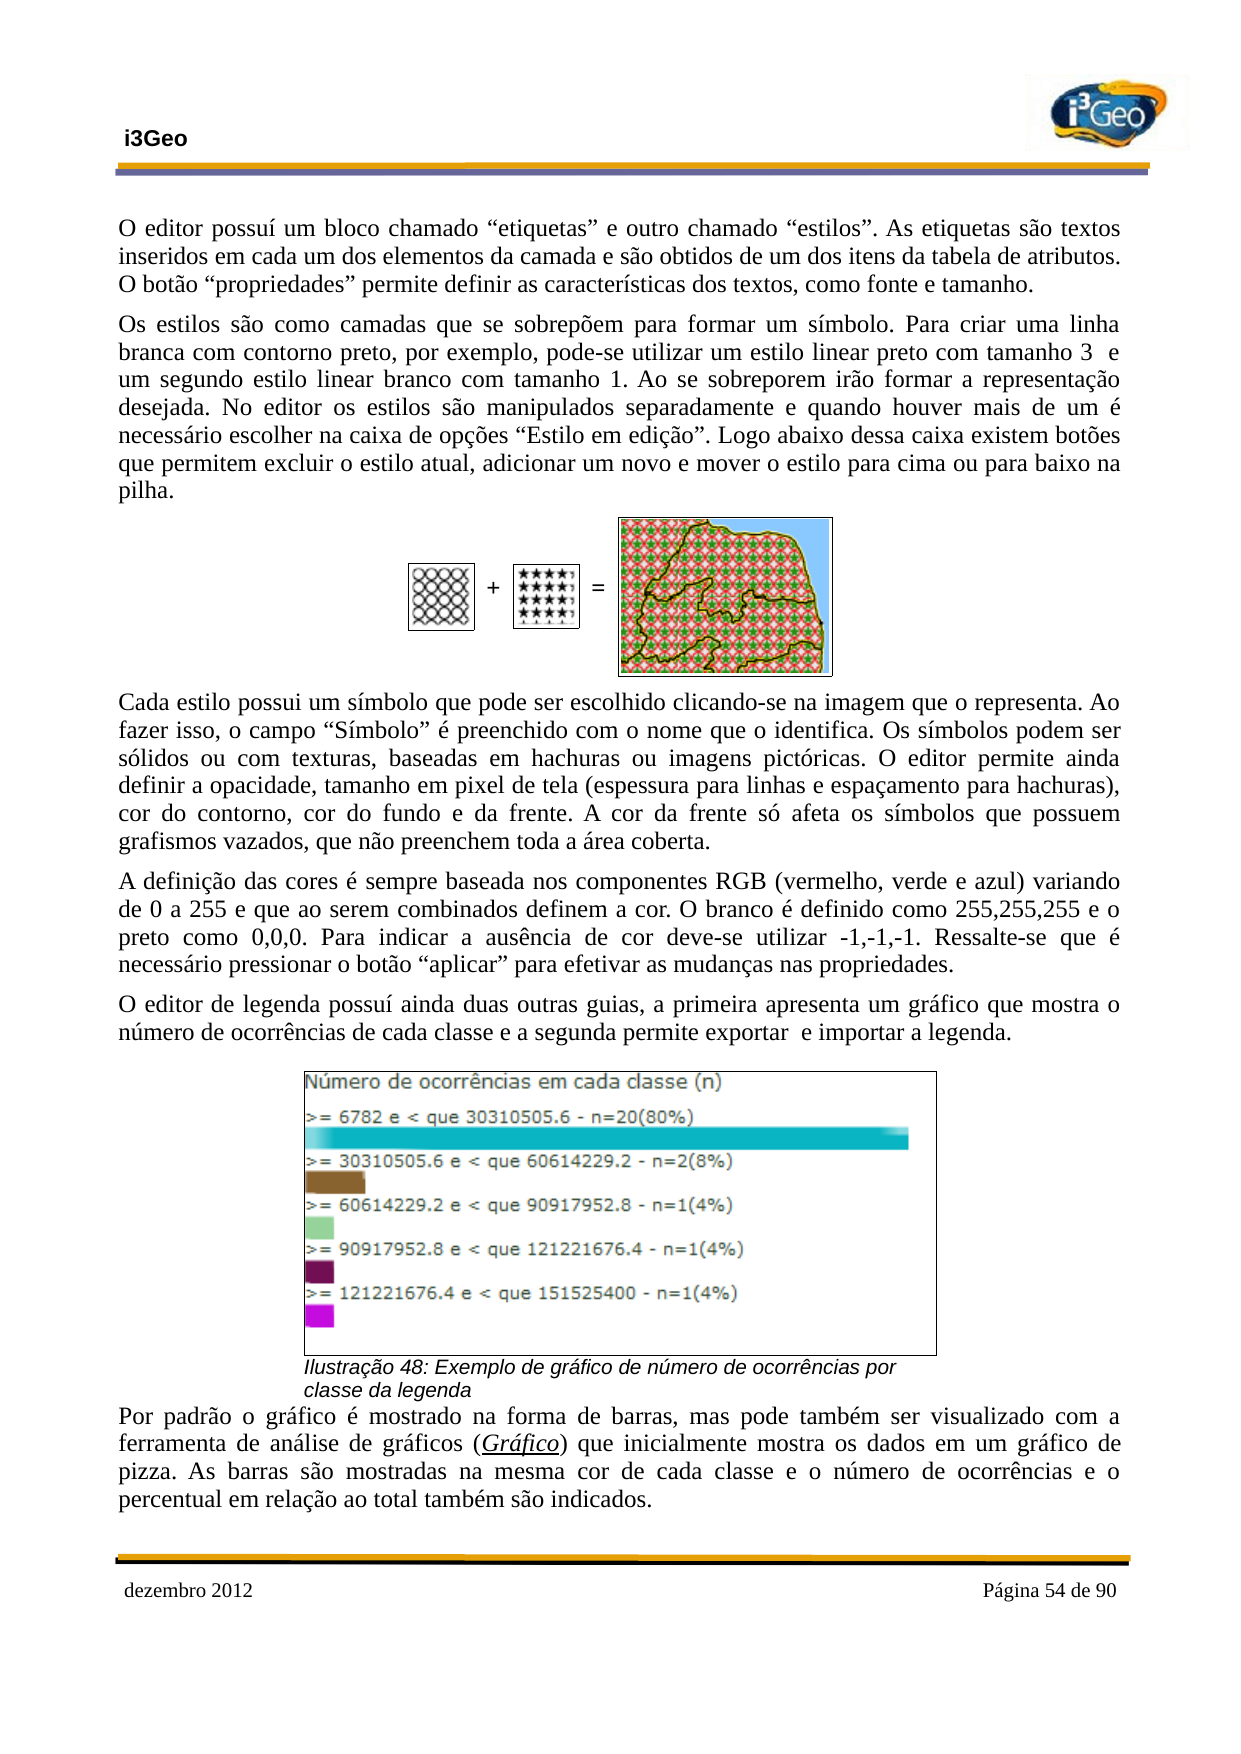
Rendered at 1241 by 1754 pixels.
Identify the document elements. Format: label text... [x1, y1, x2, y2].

text [833, 517, 1122, 676]
picture [1025, 74, 1191, 151]
text Ilustração 48: Exemplo de gráfico de número de ocorrências por classe da legenda [304, 1356, 936, 1402]
picture [516, 567, 576, 626]
text Por padrão o gráfico é mostrado na forma de barras, mas pode também ser visualizado com a ferramenta de análise de gráficos (Gráfico) que inicialmente mostra os dados em um gráfico de pizza. As barras são mostradas na mesma cor de cada classe e o número de ocorrências e o percentual em relação ao total também são indicados. [118, 1058, 1122, 1513]
picture [621, 519, 829, 673]
text Os estilos são como camadas que se sobrepõem para formar um símbolo. Para criar uma linha branca com contorno preto, por exemplo, pode-se utilizar um estilo linear preto com tamanho 3 e um segundo estilo linear branco com tamanho 1. Ao se sobreporem irão formar a representação desejada. No editor os estilos são manipulados separadamente e quando houver mais de um é necessário escolher na caixa de opções “Estilo em edição”. Logo abaixo dessa caixa existem botões que permitem excluir o estilo atual, adicionar um novo e mover o estilo para cima ou para baixo na pilha. [118, 310, 1122, 504]
text [619, 518, 832, 676]
text Cada estilo possui um símbolo que pode ser escolhido clicando-se na imagem que o representa. Ao fazer isso, o campo “Símbolo” é preenchido com o nome que o identifica. Os símbolos podem ser sólidos ou com texturas, baseadas em hachuras ou imagens pictóricas. O editor permite ainda definir a opacidade, tamanho em pixel de tela (espessura para linhas e espaçamento para hachuras), cor do contorno, cor do fundo e da frente. A cor da frente só afeta os símbolos que possuem grafismos vazados, que não preenchem toda a área coberta. [118, 688, 1122, 855]
text O editor de legenda possuí ainda duas outras guias, a primeira apresenta um gráfico que mostra o número de ocorrências de cada classe e a segunda permite exportar e importar a legenda. [118, 991, 1122, 1046]
picture [305, 1072, 936, 1355]
text + = [118, 517, 618, 676]
text A definição das cores é sempre baseada nos componentes RGB (vermelho, verde e azul) variando de 0 a 255 e que ao serem combinados definem a cor. O branco é definido como 255,255,255 e o preto como 0,0,0. Para indicar a ausência de cor deve-se utilizar -1,-1,-1. Ressalte-se que é necessário pressionar o botão “aplicar” para efetivar as mudanças nas propriedades. [118, 867, 1122, 978]
picture [411, 565, 471, 627]
text O editor possuí um bloco chamado “etiquetas” e outro chamado “estilos”. As etiquetas são textos inseridos em cada um dos elementos da camada e são obtidos de um dos itens da tabela de atributos. O botão “propriedades” permite definir as características dos textos, como fonte e tamanho. [118, 214, 1122, 298]
